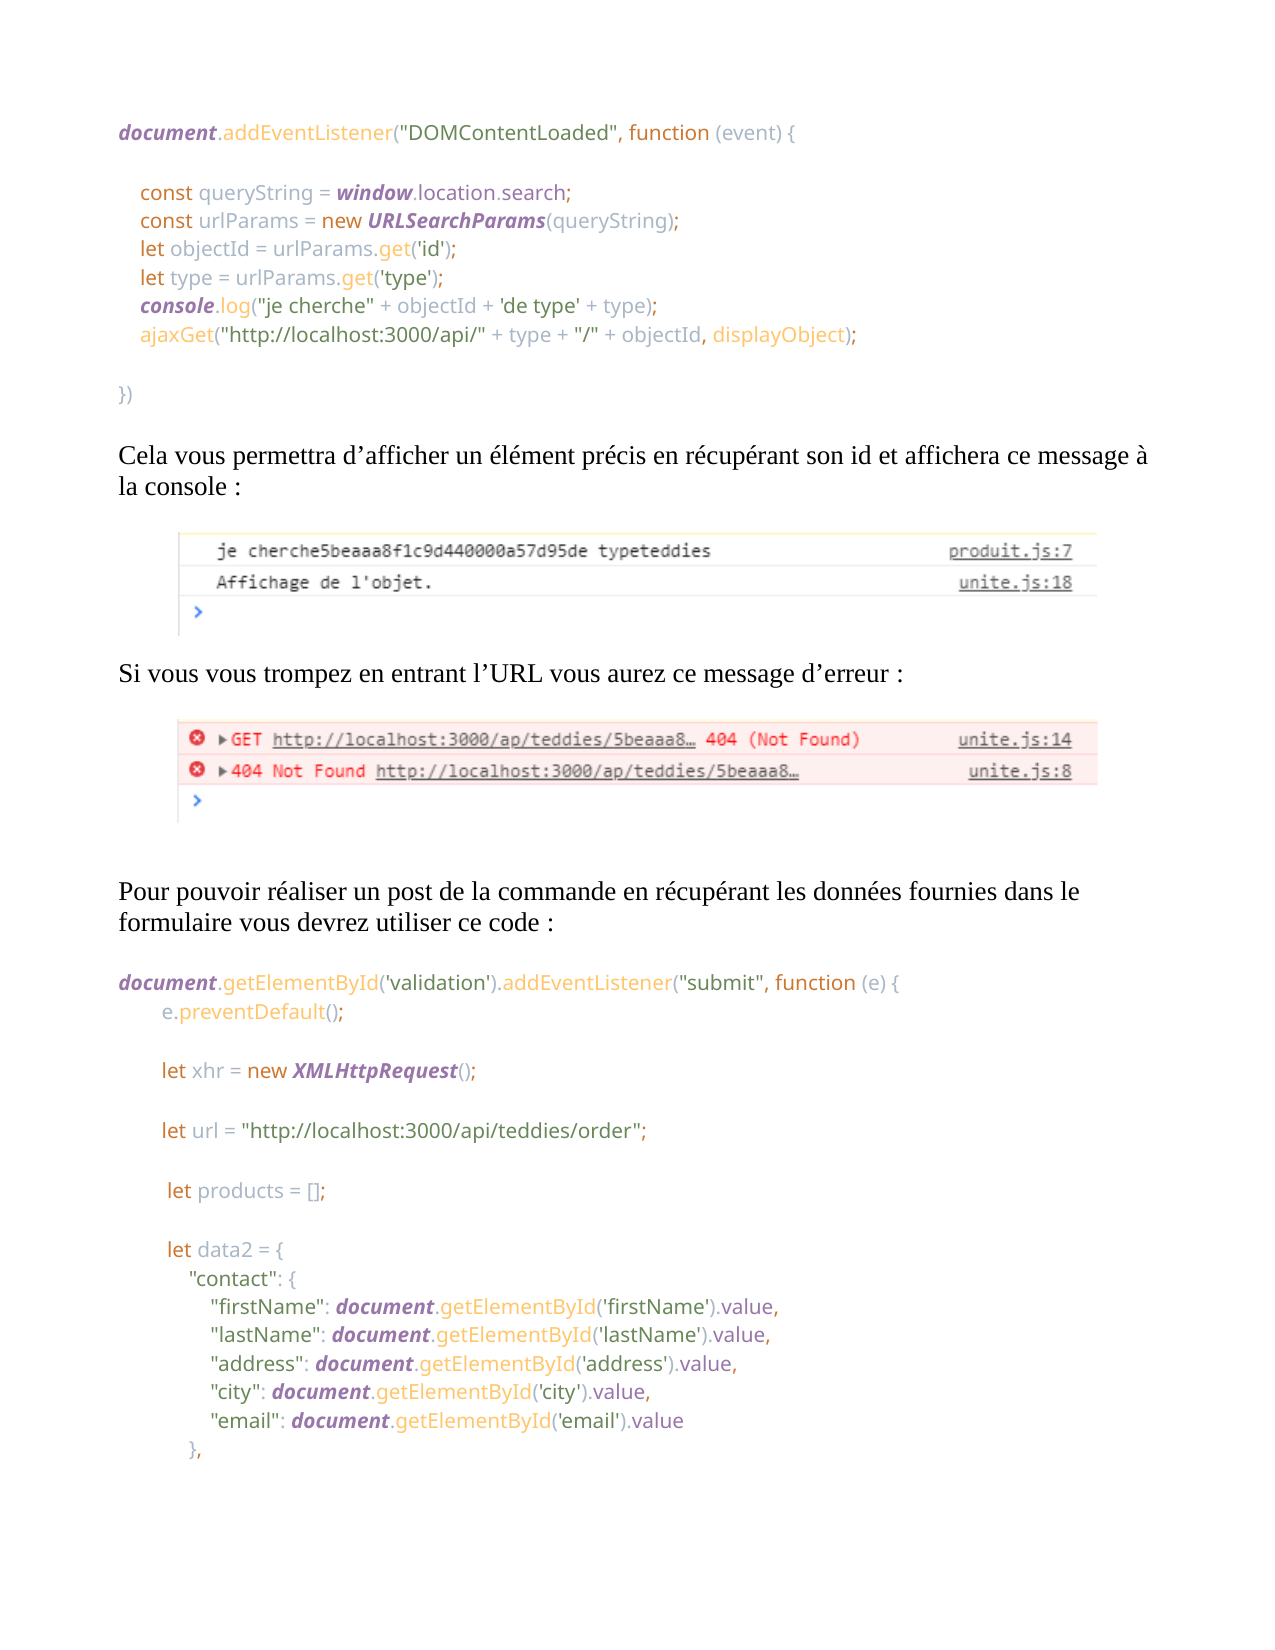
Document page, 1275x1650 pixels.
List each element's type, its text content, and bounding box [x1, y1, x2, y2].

text document.getElementById('validation').addEventListener("submit", function (e) { e.preventDefault(); let xhr = new XMLHttpRequest(); let url = "http://localhost:3000/api/teddies/order"; let products = []; let data2 = { "contact": { "firstName": document.getElementById('firstName').value, "lastName": document.getElementById('lastName').value, "address": document.getElementById('address').value, "city": document.getElementById('city').value, "email": document.getElementById('email').value }, [118, 968, 1157, 1463]
picture [177, 719, 1098, 823]
picture [178, 532, 1097, 636]
text Si vous vous trompez en entrant l’URL vous aurez ce message d’erreur : [118, 657, 1157, 688]
text document.addEventListener("DOMContentLoaded", function (event) { const queryString = window.location.search; const urlParams = new URLSearchParams(queryString); let objectId = urlParams.get('id'); let type = urlParams.get('type'); console.log("je cherche" + objectId + 'de type' + type); ajaxGet("http://localhost:3000/api/" + type + "/" + objectId, displayObject); }) [118, 118, 1157, 408]
text Pour pouvoir réaliser un post de la commande en récupérant les données fournies dans le formulaire vous devrez utiliser ce code : [118, 875, 1157, 937]
text Cela vous permettra d’afficher un élément précis en récupérant son id et affichera ce message à la console : [118, 439, 1157, 501]
